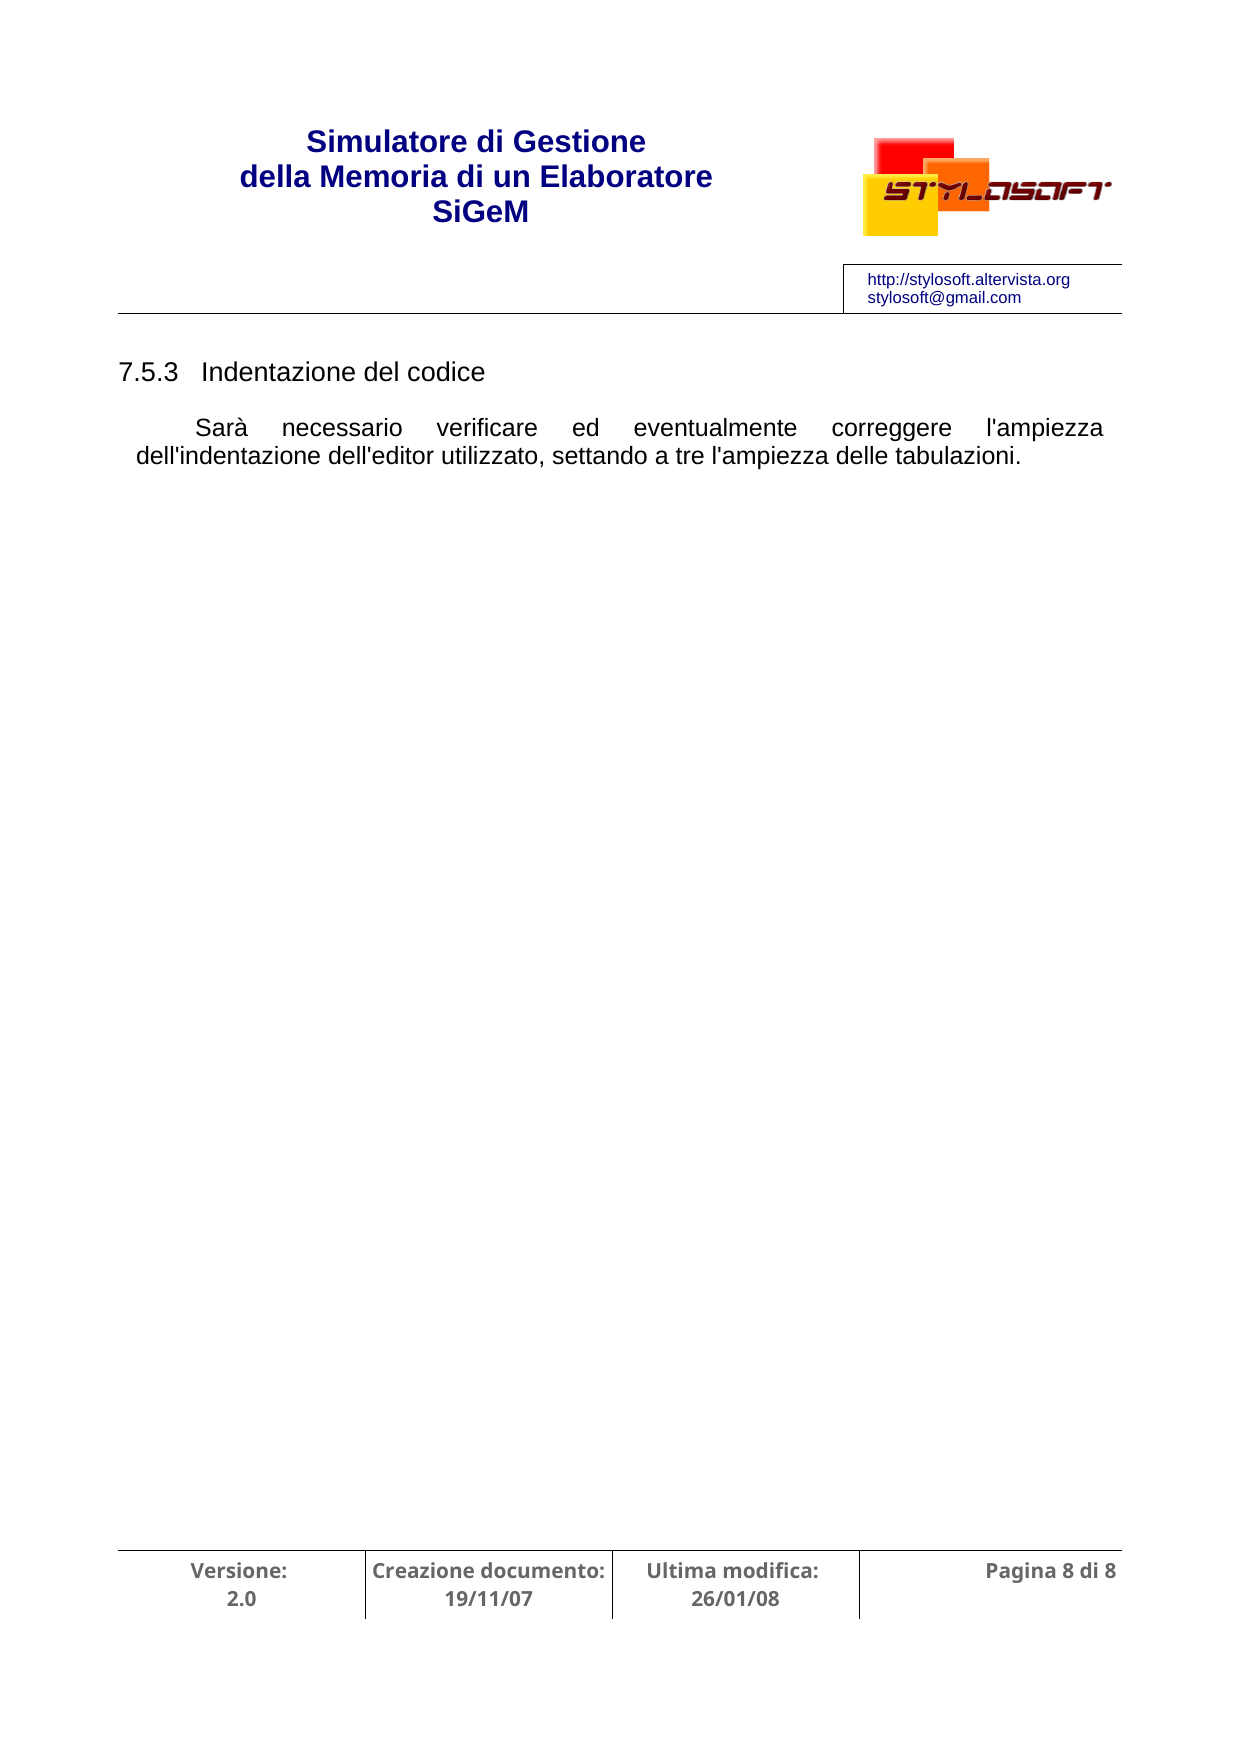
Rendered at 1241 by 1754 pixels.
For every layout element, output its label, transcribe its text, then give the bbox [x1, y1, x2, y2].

picture [848, 123, 1117, 247]
text Sarà necessario verificare ed eventualmente correggere l'ampiezza dell'indentazione dell'editor utilizzato, settando a tre l'ampiezza delle tabulazioni. [136, 413, 1104, 469]
subtitle Indentazione del codice [118, 357, 1122, 387]
